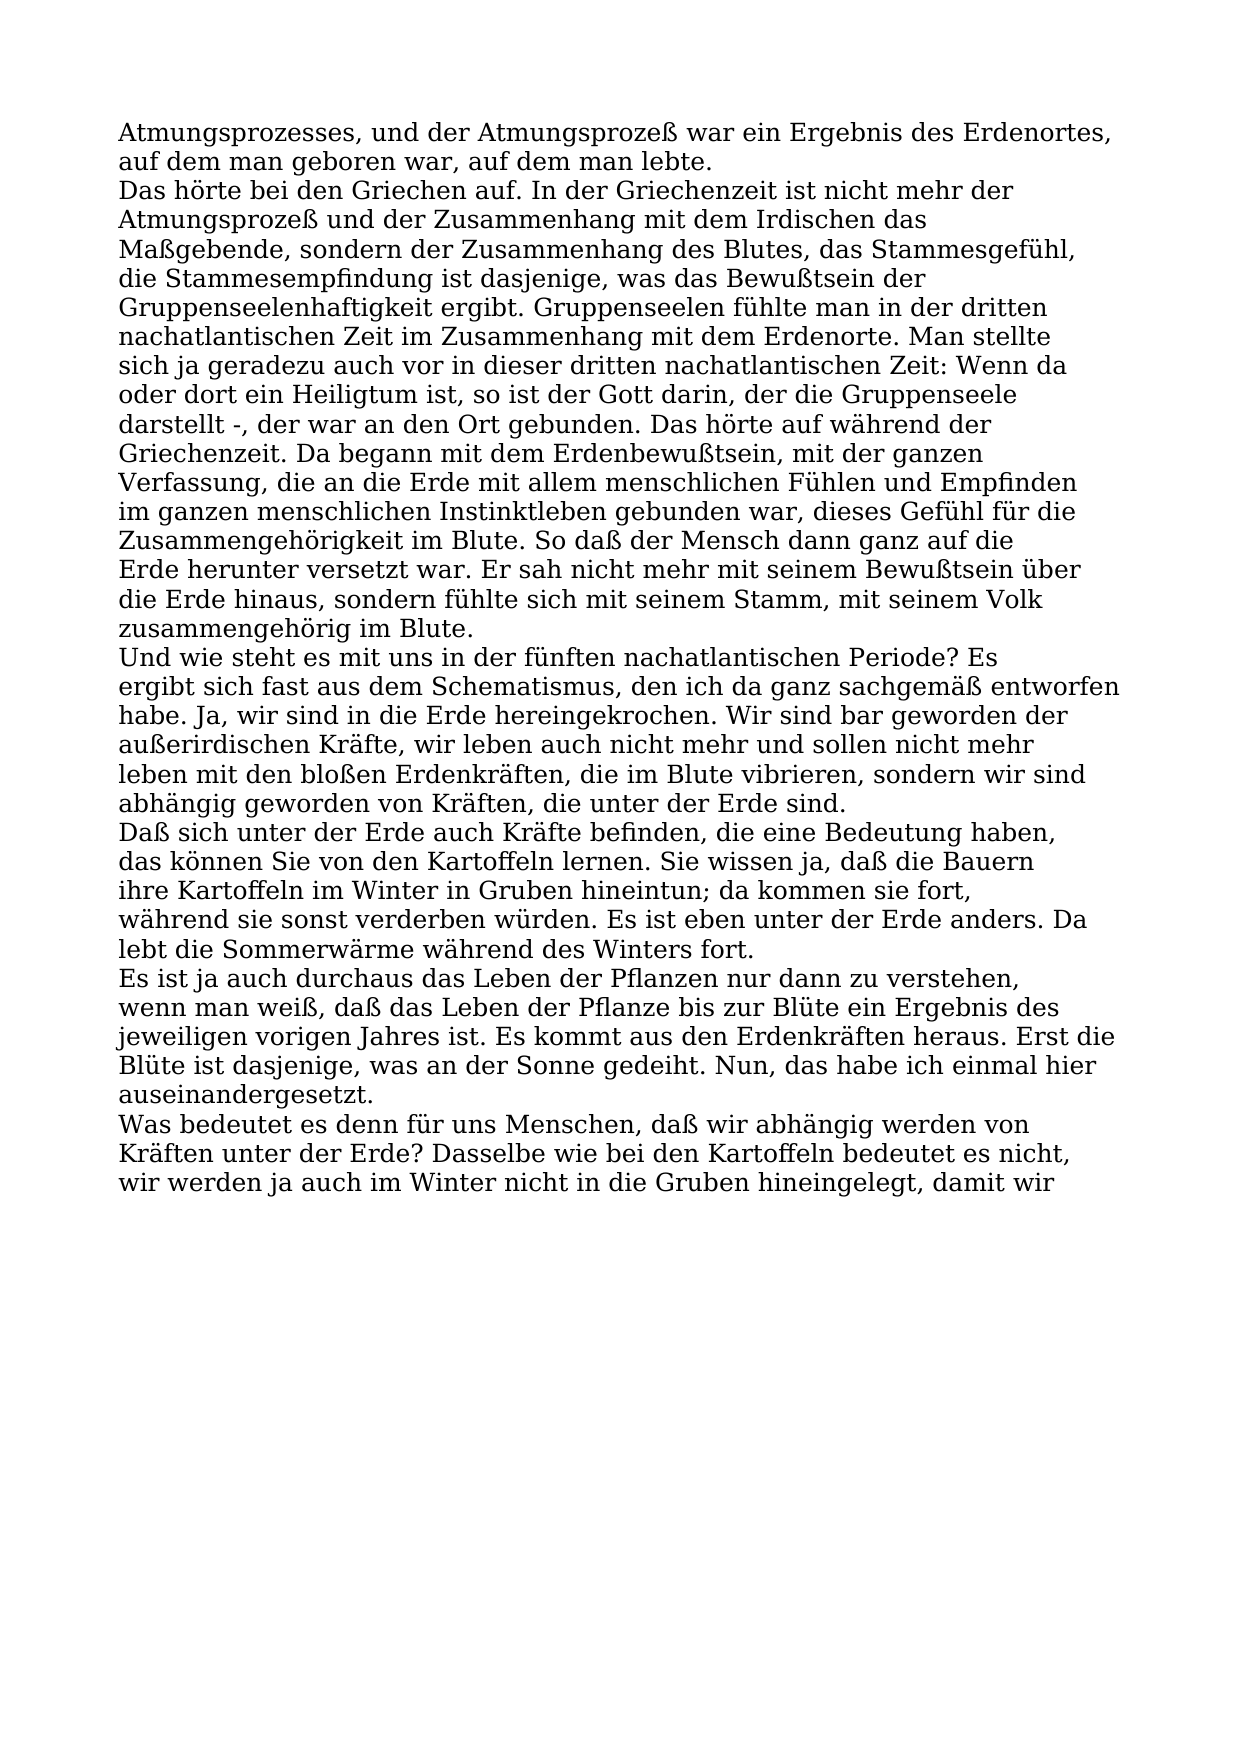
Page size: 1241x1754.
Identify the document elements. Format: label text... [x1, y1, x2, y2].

text Was bedeutet es denn für uns Menschen, daß wir abhängig werden von [118, 1110, 1122, 1139]
text im ganzen menschlichen Instinktleben gebunden war, dieses Gefühl für die [118, 497, 1122, 526]
text zusammengehörig im Blute. [118, 614, 1122, 643]
text die Erde hinaus, sondern fühlte sich mit seinem Stamm, mit seinem Volk [118, 585, 1122, 614]
text Verfassung, die an die Erde mit allem menschlichen Fühlen und Empfinden [118, 468, 1122, 497]
text darstellt -, der war an den Ort gebunden. Das hörte auf während der [118, 410, 1122, 439]
text Erde herunter versetzt war. Er sah nicht mehr mit seinem Bewußtsein über [118, 556, 1122, 585]
text Maßgebende, sondern der Zusammenhang des Blutes, das Stammesgefühl, [118, 235, 1122, 264]
text Und wie steht es mit uns in der fünften nachatlantischen Periode? Es [118, 643, 1122, 672]
text jeweiligen vorigen Jahres ist. Es kommt aus den Erdenkräften heraus. Erst die [118, 1022, 1122, 1051]
text ergibt sich fast aus dem Schematismus, den ich da ganz sachgemäß entworfen [118, 672, 1122, 701]
text Blüte ist dasjenige, was an der Sonne gedeiht. Nun, das habe ich einmal hier [118, 1051, 1122, 1081]
text während sie sonst verderben würden. Es ist eben unter der Erde anders. Da [118, 906, 1122, 935]
text auf dem man geboren war, auf dem man lebte. [118, 147, 1122, 176]
text Daß sich unter der Erde auch Kräfte befinden, die eine Bedeutung haben, [118, 818, 1122, 847]
text Zusammengehörigkeit im Blute. So daß der Mensch dann ganz auf die [118, 526, 1122, 556]
text Es ist ja auch durchaus das Leben der Pflanzen nur dann zu verstehen, [118, 964, 1122, 993]
text Gruppenseelenhaftigkeit ergibt. Gruppenseelen fühlte man in der dritten [118, 293, 1122, 322]
text wir werden ja auch im Winter nicht in die Gruben hineingelegt, damit wir [118, 1168, 1122, 1197]
text abhängig geworden von Kräften, die unter der Erde sind. [118, 789, 1122, 818]
text Atmungsprozesses, und der Atmungsprozeß war ein Ergebnis des Erdenortes, [118, 118, 1122, 147]
text leben mit den bloßen Erdenkräften, die im Blute vibrieren, sondern wir sind [118, 760, 1122, 789]
text Atmungsprozeß und der Zusammenhang mit dem Irdischen das [118, 206, 1122, 235]
text sich ja geradezu auch vor in dieser dritten nachatlantischen Zeit: Wenn da [118, 351, 1122, 381]
text Griechenzeit. Da begann mit dem Erdenbewußtsein, mit der ganzen [118, 439, 1122, 468]
text lebt die Sommerwärme während des Winters fort. [118, 935, 1122, 964]
text das können Sie von den Kartoffeln lernen. Sie wissen ja, daß die Bauern [118, 847, 1122, 876]
text ihre Kartoffeln im Winter in Gruben hineintun; da kommen sie fort, [118, 876, 1122, 906]
text oder dort ein Heiligtum ist, so ist der Gott darin, der die Gruppenseele [118, 381, 1122, 410]
text wenn man weiß, daß das Leben der Pflanze bis zur Blüte ein Ergebnis des [118, 993, 1122, 1022]
text habe. Ja, wir sind in die Erde hereingekrochen. Wir sind bar geworden der [118, 701, 1122, 731]
text die Stammesempfindung ist dasjenige, was das Bewußtsein der [118, 264, 1122, 293]
text auseinandergesetzt. [118, 1081, 1122, 1110]
text außerirdischen Kräfte, wir leben auch nicht mehr und sollen nicht mehr [118, 731, 1122, 760]
text Kräften unter der Erde? Dasselbe wie bei den Kartoffeln bedeutet es nicht, [118, 1139, 1122, 1168]
text nachatlantischen Zeit im Zusammenhang mit dem Erdenorte. Man stellte [118, 322, 1122, 351]
text Das hörte bei den Griechen auf. In der Griechenzeit ist nicht mehr der [118, 176, 1122, 206]
